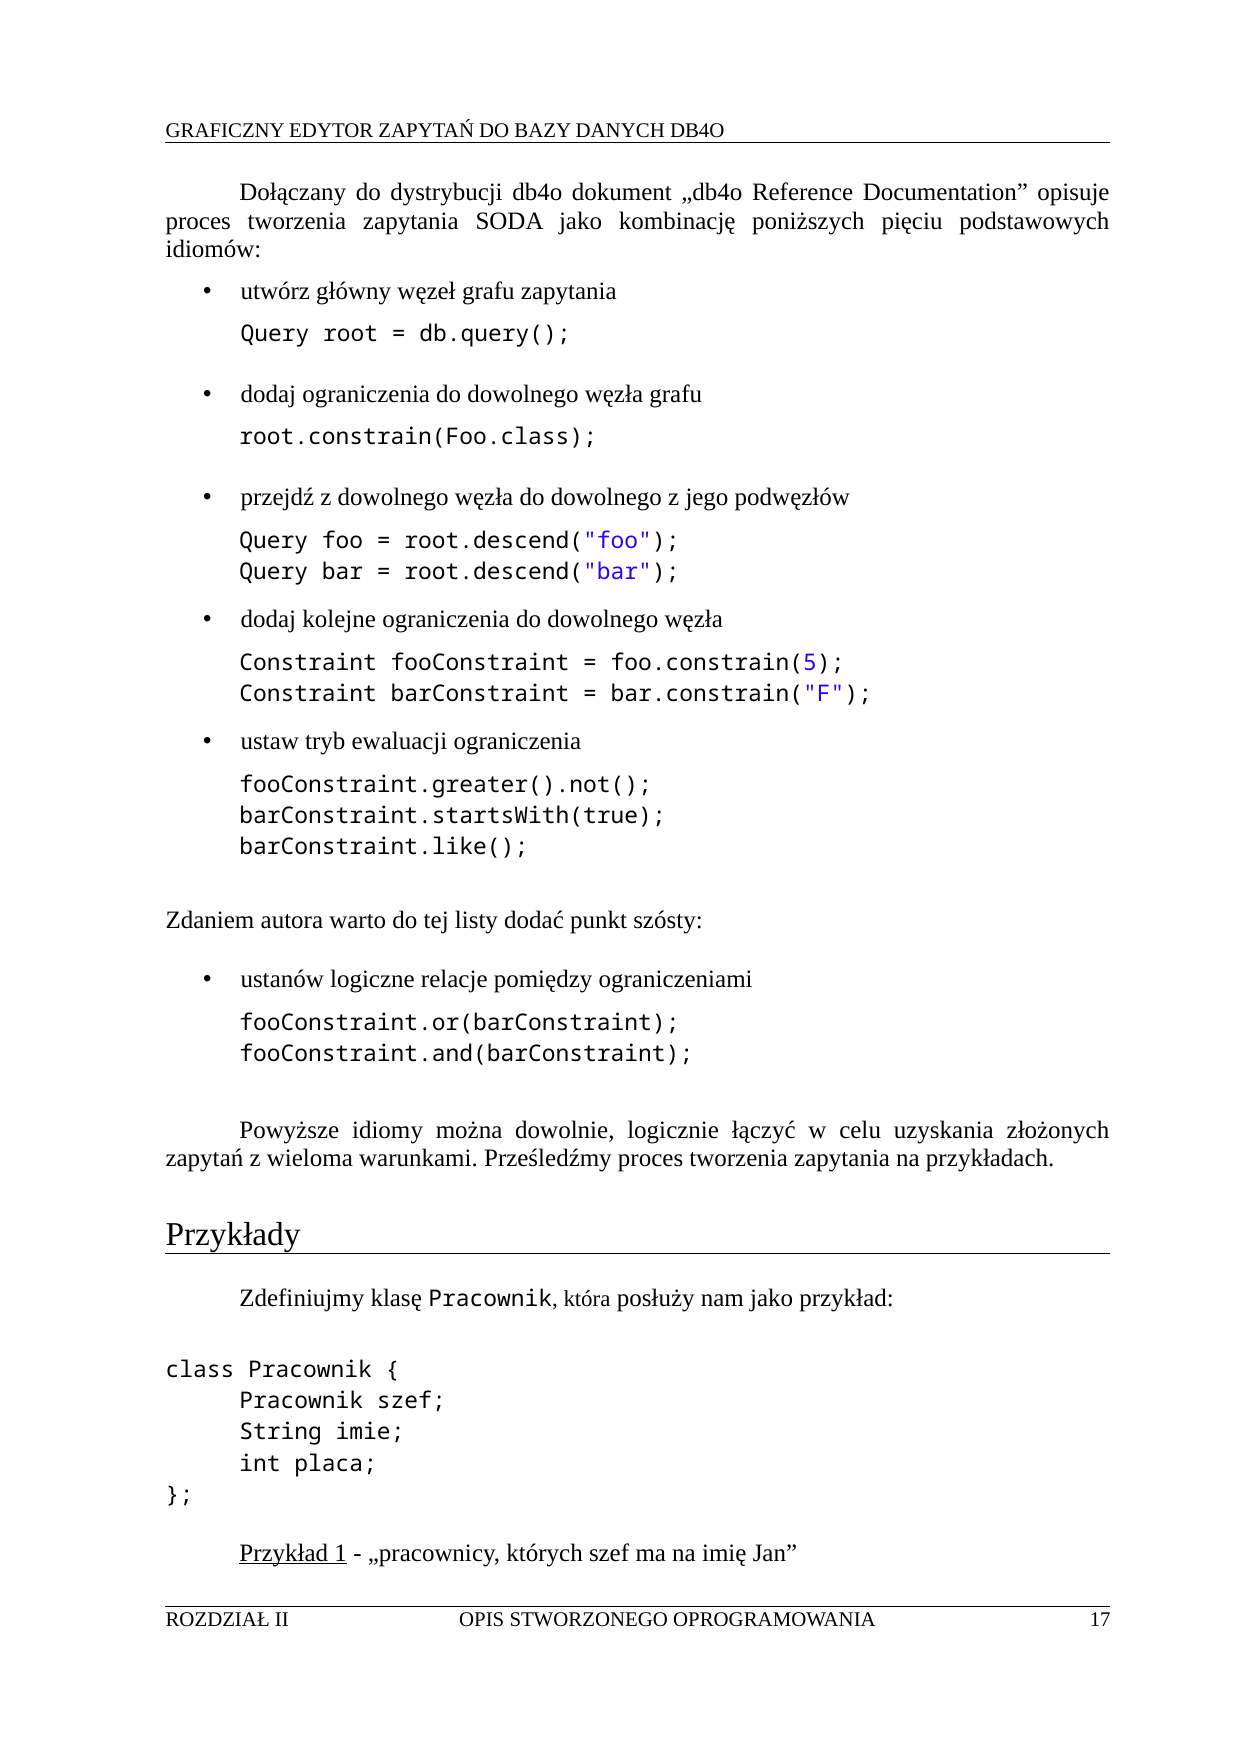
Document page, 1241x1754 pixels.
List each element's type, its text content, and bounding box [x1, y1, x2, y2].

text barConstraint.startsWith(true); [165, 799, 1110, 830]
text Query foo = root.descend("foo"); [165, 523, 1110, 555]
text int placa; [165, 1447, 1110, 1478]
list dodaj ograniczenia do dowolnego węzła grafu [203, 379, 1110, 408]
list Query root = db.query(); [203, 317, 1110, 348]
text fooConstraint.or(barConstraint); [165, 1006, 1110, 1037]
text Query bar = root.descend("bar"); [165, 555, 1110, 586]
list przejdź z dowolnego węzła do dowolnego z jego podwęzłów [203, 482, 1110, 511]
text Constraint fooConstraint = foo.constrain(5); [165, 646, 1110, 677]
list utwórz główny węzeł grafu zapytania [203, 276, 1110, 304]
subtitle Przykłady [165, 1214, 1110, 1253]
text Constraint barConstraint = bar.constrain("F"); [165, 677, 1110, 708]
text String imie; [165, 1415, 1110, 1447]
text root.constrain(Foo.class); [165, 420, 1110, 452]
text barConstraint.like(); [165, 830, 1110, 861]
list ustanów logiczne relacje pomiędzy ograniczeniami [203, 964, 1110, 993]
list ustaw tryb ewaluacji ograniczenia [203, 726, 1110, 755]
text fooConstraint.and(barConstraint); [165, 1037, 1110, 1068]
text Dołączany do dystrybucji db4o dokument „db4o Reference Documentation” opisuje proces tworzenia zapytania SODA jako kombinację poniższych pięciu podstawowych idiomów: [165, 177, 1110, 263]
text }; [165, 1478, 1110, 1509]
text Zdaniem autora warto do tej listy dodać punkt szósty: [165, 905, 1110, 934]
text Powyższe idiomy można dowolnie, logicznie łączyć w celu uzyskania złożonych zapytań z wieloma warunkami. Prześledźmy proces tworzenia zapytania na przykładach. [165, 1115, 1110, 1172]
text class Pracownik { [165, 1353, 1110, 1384]
text Zdefiniujmy klasę Pracownik, która posłuży nam jako przykład: [165, 1282, 1110, 1313]
text Przykład 1 - „pracownicy, których szef ma na imię Jan” [165, 1538, 1110, 1567]
list dodaj kolejne ograniczenia do dowolnego węzła [203, 604, 1110, 633]
text fooConstraint.greater().not(); [165, 767, 1110, 799]
text Pracownik szef; [165, 1384, 1110, 1415]
